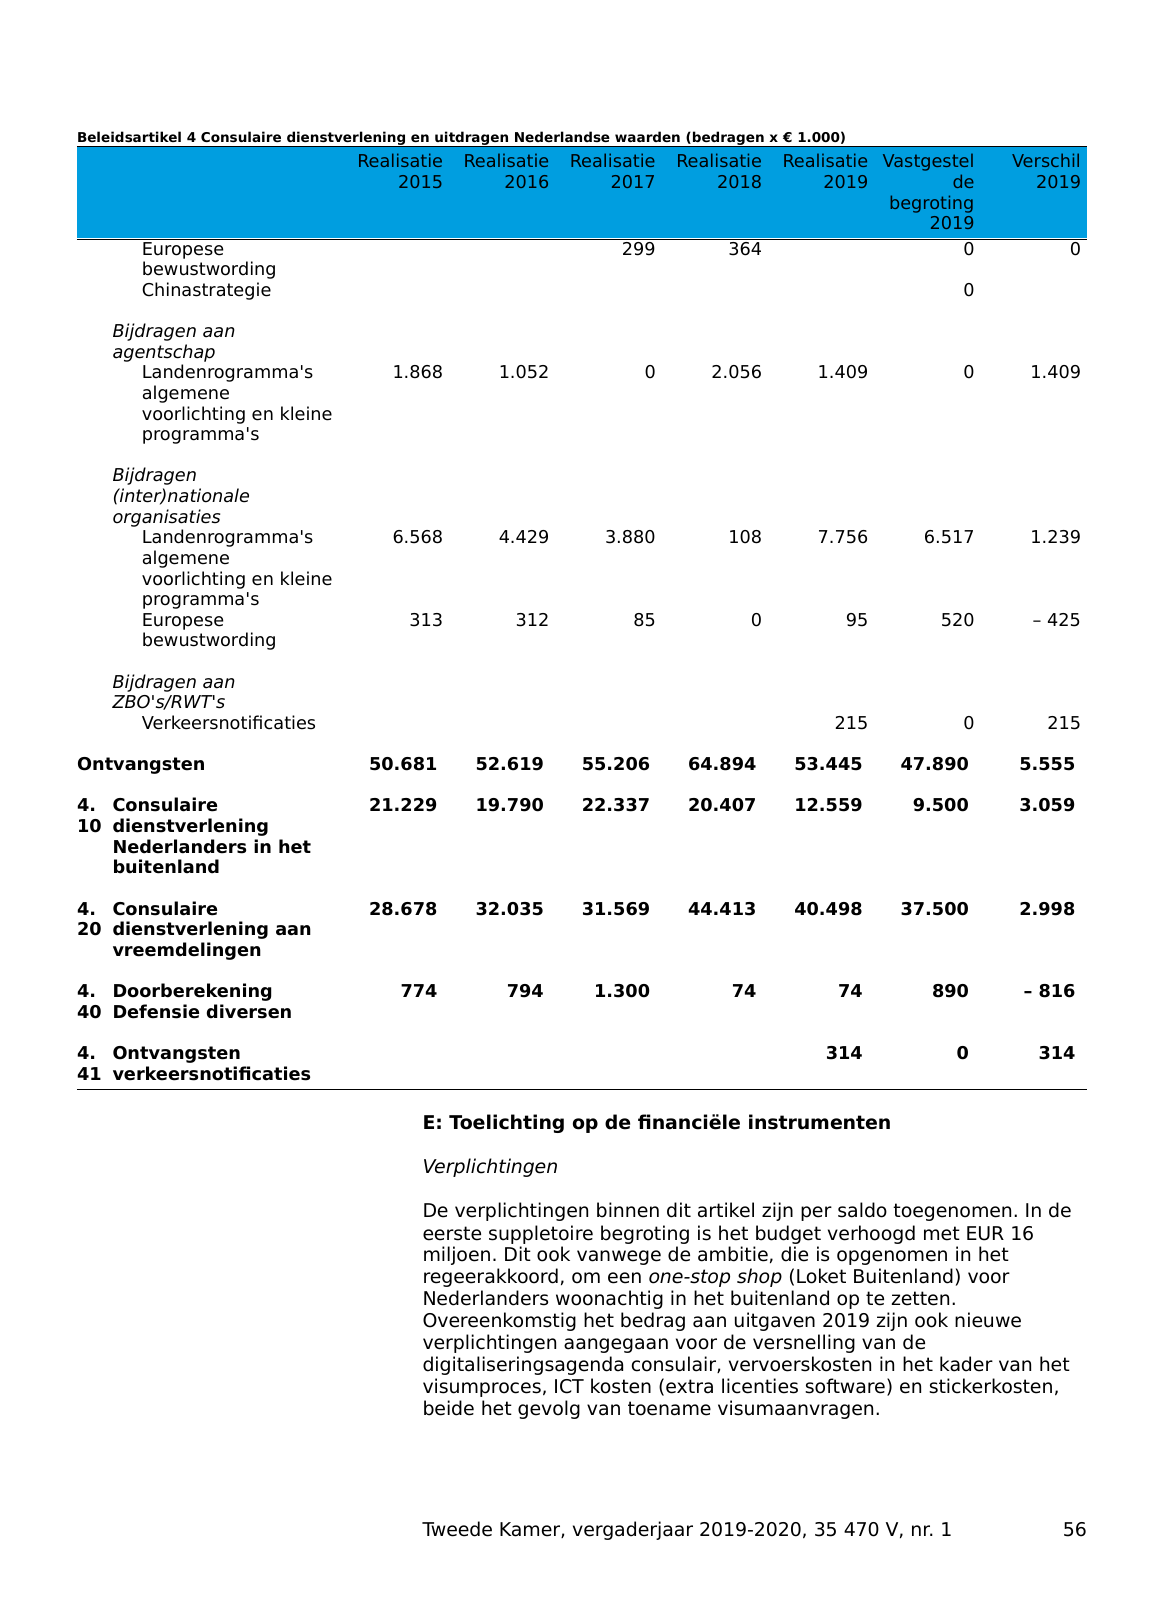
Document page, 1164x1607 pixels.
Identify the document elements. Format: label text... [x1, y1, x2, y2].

table_cell 1.868 [343, 362, 449, 445]
table_cell Consulaire dienstverlening Nederlanders in het buitenland [106, 795, 342, 878]
table_cell [343, 321, 449, 362]
table_cell [768, 445, 874, 465]
table_cell 3.059 [980, 795, 1087, 878]
table_cell 9.500 [874, 795, 980, 878]
table_cell [136, 734, 342, 754]
table_cell [980, 878, 1087, 898]
table_cell Landenrogramma's algemene voorlichting en kleine programma's [136, 362, 342, 445]
table_cell 53.445 [768, 754, 874, 775]
table_cell 0 [874, 362, 980, 445]
table_cell [77, 713, 106, 733]
table_cell [343, 960, 449, 981]
table_cell [106, 445, 136, 465]
table_cell Bijdragen aan ZBO's/RWT's [106, 672, 342, 713]
table_cell 12.559 [768, 795, 874, 878]
table_cell 3.880 [555, 527, 661, 610]
table_cell [77, 734, 106, 754]
table_cell [77, 465, 106, 527]
table_cell 314 [980, 1043, 1087, 1089]
table_cell [555, 1022, 661, 1043]
table_cell Europese bewustwording [136, 610, 342, 651]
table_cell 85 [555, 610, 661, 651]
table_cell 890 [874, 981, 980, 1022]
table_cell 37.500 [874, 899, 980, 960]
table_cell [661, 775, 768, 795]
table_cell 1.409 [980, 362, 1087, 445]
table_cell [343, 1043, 449, 1089]
table_cell [77, 147, 342, 238]
table_cell [980, 300, 1087, 321]
table_cell [77, 610, 106, 651]
table_cell 6.517 [874, 527, 980, 610]
table_cell [136, 878, 342, 898]
table_cell [343, 1022, 449, 1043]
table_cell [106, 713, 136, 733]
table_cell 20.407 [661, 795, 768, 878]
table_cell [77, 775, 106, 795]
table_cell [77, 960, 106, 981]
table_cell [661, 960, 768, 981]
table_cell 0 [555, 362, 661, 445]
table_cell [106, 527, 136, 610]
table_cell [77, 300, 106, 321]
table_cell [106, 240, 136, 280]
table_cell Realisatie 2017 [555, 147, 661, 238]
table_cell 31.569 [555, 899, 661, 960]
table_cell 0 [874, 240, 980, 280]
table_cell 0 [874, 713, 980, 733]
table_cell [106, 300, 136, 321]
table_cell 6.568 [343, 527, 449, 610]
table_cell [768, 300, 874, 321]
table_cell [555, 445, 661, 465]
table_cell [343, 878, 449, 898]
table_cell Europese bewustwording [136, 240, 342, 280]
table_cell [874, 300, 980, 321]
table_cell 1.052 [449, 362, 555, 445]
table_cell 364 [661, 240, 768, 280]
table_cell 7.756 [768, 527, 874, 610]
table_cell [980, 672, 1087, 713]
table_cell 50.681 [343, 754, 449, 775]
table_cell 22.337 [555, 795, 661, 878]
table_cell [555, 734, 661, 754]
table_cell [77, 321, 106, 362]
table_cell [343, 240, 449, 280]
table_cell [874, 651, 980, 672]
subtitle E: Toelichting op de financiële instrumenten [422, 1112, 1087, 1134]
table_cell [661, 1022, 768, 1043]
table_cell [555, 651, 661, 672]
table_cell 1.409 [768, 362, 874, 445]
table_cell [449, 300, 555, 321]
table_cell [874, 775, 980, 795]
table_cell 314 [768, 1043, 874, 1089]
table_cell [449, 280, 555, 300]
table_cell [343, 280, 449, 300]
table_cell 2.056 [661, 362, 768, 445]
table_cell [343, 713, 449, 733]
table_cell 52.619 [449, 754, 555, 775]
table_cell Chinastrategie [136, 280, 342, 300]
table_cell [77, 362, 106, 445]
table_cell 1.239 [980, 527, 1087, 610]
table_cell [555, 878, 661, 898]
table_cell [136, 775, 342, 795]
table_cell [980, 960, 1087, 981]
table_cell [106, 280, 136, 300]
table_cell [449, 878, 555, 898]
table_cell 4.41 [77, 1043, 106, 1089]
table_cell 0 [661, 610, 768, 651]
table_cell [343, 734, 449, 754]
table_cell [106, 734, 136, 754]
table_cell [449, 240, 555, 280]
table_cell [661, 878, 768, 898]
table_cell [980, 321, 1087, 362]
table_cell Consulaire dienstverlening aan vreemdelingen [106, 899, 342, 960]
table_cell [768, 775, 874, 795]
table_cell 64.894 [661, 754, 768, 775]
table_cell Doorberekening Defensie diversen [106, 981, 342, 1022]
table_cell [449, 713, 555, 733]
table_cell [768, 280, 874, 300]
table_cell [77, 651, 106, 672]
table_cell [449, 960, 555, 981]
table_cell 794 [449, 981, 555, 1022]
table_cell 313 [343, 610, 449, 651]
table_cell Realisatie 2016 [449, 147, 555, 238]
table_cell Realisatie 2018 [661, 147, 768, 238]
table_cell Realisatie 2015 [343, 147, 449, 238]
table_cell Bijdragen (inter)nationale organisaties [106, 465, 342, 527]
table_cell [106, 610, 136, 651]
table_cell [343, 300, 449, 321]
table_cell Vastgestelde begroting 2019 [874, 147, 980, 238]
table_cell 4.40 [77, 981, 106, 1022]
table_cell [449, 672, 555, 713]
table_cell [77, 527, 106, 610]
table_cell Ontvangsten verkeersnotificaties [106, 1043, 342, 1089]
table_cell [77, 280, 106, 300]
table_cell 55.206 [555, 754, 661, 775]
table_cell [661, 300, 768, 321]
table_cell [136, 300, 342, 321]
table_cell [874, 445, 980, 465]
table_cell [555, 300, 661, 321]
table_cell [555, 960, 661, 981]
table_cell [768, 651, 874, 672]
table_cell [106, 960, 136, 981]
table_cell 520 [874, 610, 980, 651]
table_cell 0 [874, 280, 980, 300]
table_cell [661, 672, 768, 713]
table_cell [874, 878, 980, 898]
table_cell [555, 775, 661, 795]
table_cell [343, 775, 449, 795]
table_cell [343, 672, 449, 713]
table_cell [980, 734, 1087, 754]
table_cell – 816 [980, 981, 1087, 1022]
table_cell [874, 734, 980, 754]
table_cell [136, 445, 342, 465]
table_cell [449, 775, 555, 795]
table_cell [136, 960, 342, 981]
table_cell [106, 878, 136, 898]
table_cell [449, 1022, 555, 1043]
table_cell [661, 280, 768, 300]
table_cell 28.678 [343, 899, 449, 960]
table_cell [555, 280, 661, 300]
table_cell [768, 465, 874, 527]
table_cell [449, 734, 555, 754]
table_cell 215 [768, 713, 874, 733]
table_cell 0 [874, 1043, 980, 1089]
table_cell [768, 240, 874, 280]
table_cell [555, 465, 661, 527]
table_cell 0 [980, 240, 1087, 280]
table_cell 40.498 [768, 899, 874, 960]
table_cell [874, 321, 980, 362]
table_cell Verkeersnotificaties [136, 713, 342, 733]
table_cell [661, 445, 768, 465]
table_cell [768, 960, 874, 981]
table_cell 74 [661, 981, 768, 1022]
table_cell [980, 1022, 1087, 1043]
table_cell [77, 445, 106, 465]
table_cell [768, 734, 874, 754]
table_cell [768, 1022, 874, 1043]
table_cell [874, 672, 980, 713]
table_cell [343, 445, 449, 465]
table_cell [343, 465, 449, 527]
table_cell 21.229 [343, 795, 449, 878]
table_cell [77, 1022, 106, 1043]
table_header Beleidsartikel 4 Consulaire dienstverlening en uitdragen Nederlandse waarden (bedragen x € 1.000) [77, 130, 1087, 146]
table_cell [874, 960, 980, 981]
table_cell 299 [555, 240, 661, 280]
table_cell [136, 651, 342, 672]
table_cell 312 [449, 610, 555, 651]
table_cell 47.890 [874, 754, 980, 775]
table_cell [136, 1022, 342, 1043]
subtitle Verplichtingen [422, 1156, 1087, 1178]
table_cell 1.300 [555, 981, 661, 1022]
table_cell 108 [661, 527, 768, 610]
table_cell 4.10 [77, 795, 106, 878]
table_cell [980, 651, 1087, 672]
table_cell [449, 321, 555, 362]
table_cell [106, 651, 136, 672]
table_cell [661, 734, 768, 754]
table_cell 5.555 [980, 754, 1087, 775]
table_cell [449, 651, 555, 672]
table_cell [980, 280, 1087, 300]
table_cell 74 [768, 981, 874, 1022]
table_cell [661, 651, 768, 672]
table_cell Verschil 2019 [980, 147, 1087, 238]
table_cell 4.20 [77, 899, 106, 960]
table_cell [874, 465, 980, 527]
table_cell Landenrogramma's algemene voorlichting en kleine programma's [136, 527, 342, 610]
table_cell [106, 775, 136, 795]
table_cell 95 [768, 610, 874, 651]
table_cell [449, 1043, 555, 1089]
table_cell Ontvangsten [77, 754, 342, 775]
table_cell 2.998 [980, 899, 1087, 960]
table_cell [106, 362, 136, 445]
table_cell [980, 465, 1087, 527]
table_cell [661, 321, 768, 362]
table_cell [555, 672, 661, 713]
text De verplichtingen binnen dit artikel zijn per saldo toegenomen. In de eerste suppletoire begroting is het budget verhoogd met EUR 16 miljoen. Dit ook vanwege de ambitie, die is opgenomen in het regeerakkoord, om een one-stop shop (Loket Buitenland) voor Nederlanders woonachtig in het buitenland op te zetten. Overeenkomstig het bedrag aan uitgaven 2019 zijn ook nieuwe verplichtingen aangegaan voor de versnelling van de digitaliseringsagenda consulair, vervoerskosten in het kader van het visumproces, ICT kosten (extra licenties software) en stickerkosten, beide het gevolg van toename visumaanvragen. [422, 1200, 1087, 1420]
table_cell [449, 445, 555, 465]
table_cell [555, 713, 661, 733]
table_cell Realisatie 2019 [768, 147, 874, 238]
table_cell [980, 775, 1087, 795]
table_cell [555, 321, 661, 362]
table_cell [768, 878, 874, 898]
table_cell [768, 672, 874, 713]
table_cell 19.790 [449, 795, 555, 878]
table_cell 44.413 [661, 899, 768, 960]
table_cell [77, 240, 106, 280]
table_cell [874, 1022, 980, 1043]
table_cell 215 [980, 713, 1087, 733]
table_cell 774 [343, 981, 449, 1022]
table_cell – 425 [980, 610, 1087, 651]
table_cell [661, 1043, 768, 1089]
table_cell [343, 651, 449, 672]
table_cell [768, 321, 874, 362]
table_cell [980, 445, 1087, 465]
table_cell [661, 465, 768, 527]
table_cell [77, 672, 106, 713]
table_cell 4.429 [449, 527, 555, 610]
table_cell [77, 878, 106, 898]
table_cell [555, 1043, 661, 1089]
table_cell [449, 465, 555, 527]
table_cell [106, 1022, 136, 1043]
table_cell 32.035 [449, 899, 555, 960]
table_cell [661, 713, 768, 733]
table_cell Bijdragen aan agentschap [106, 321, 342, 362]
